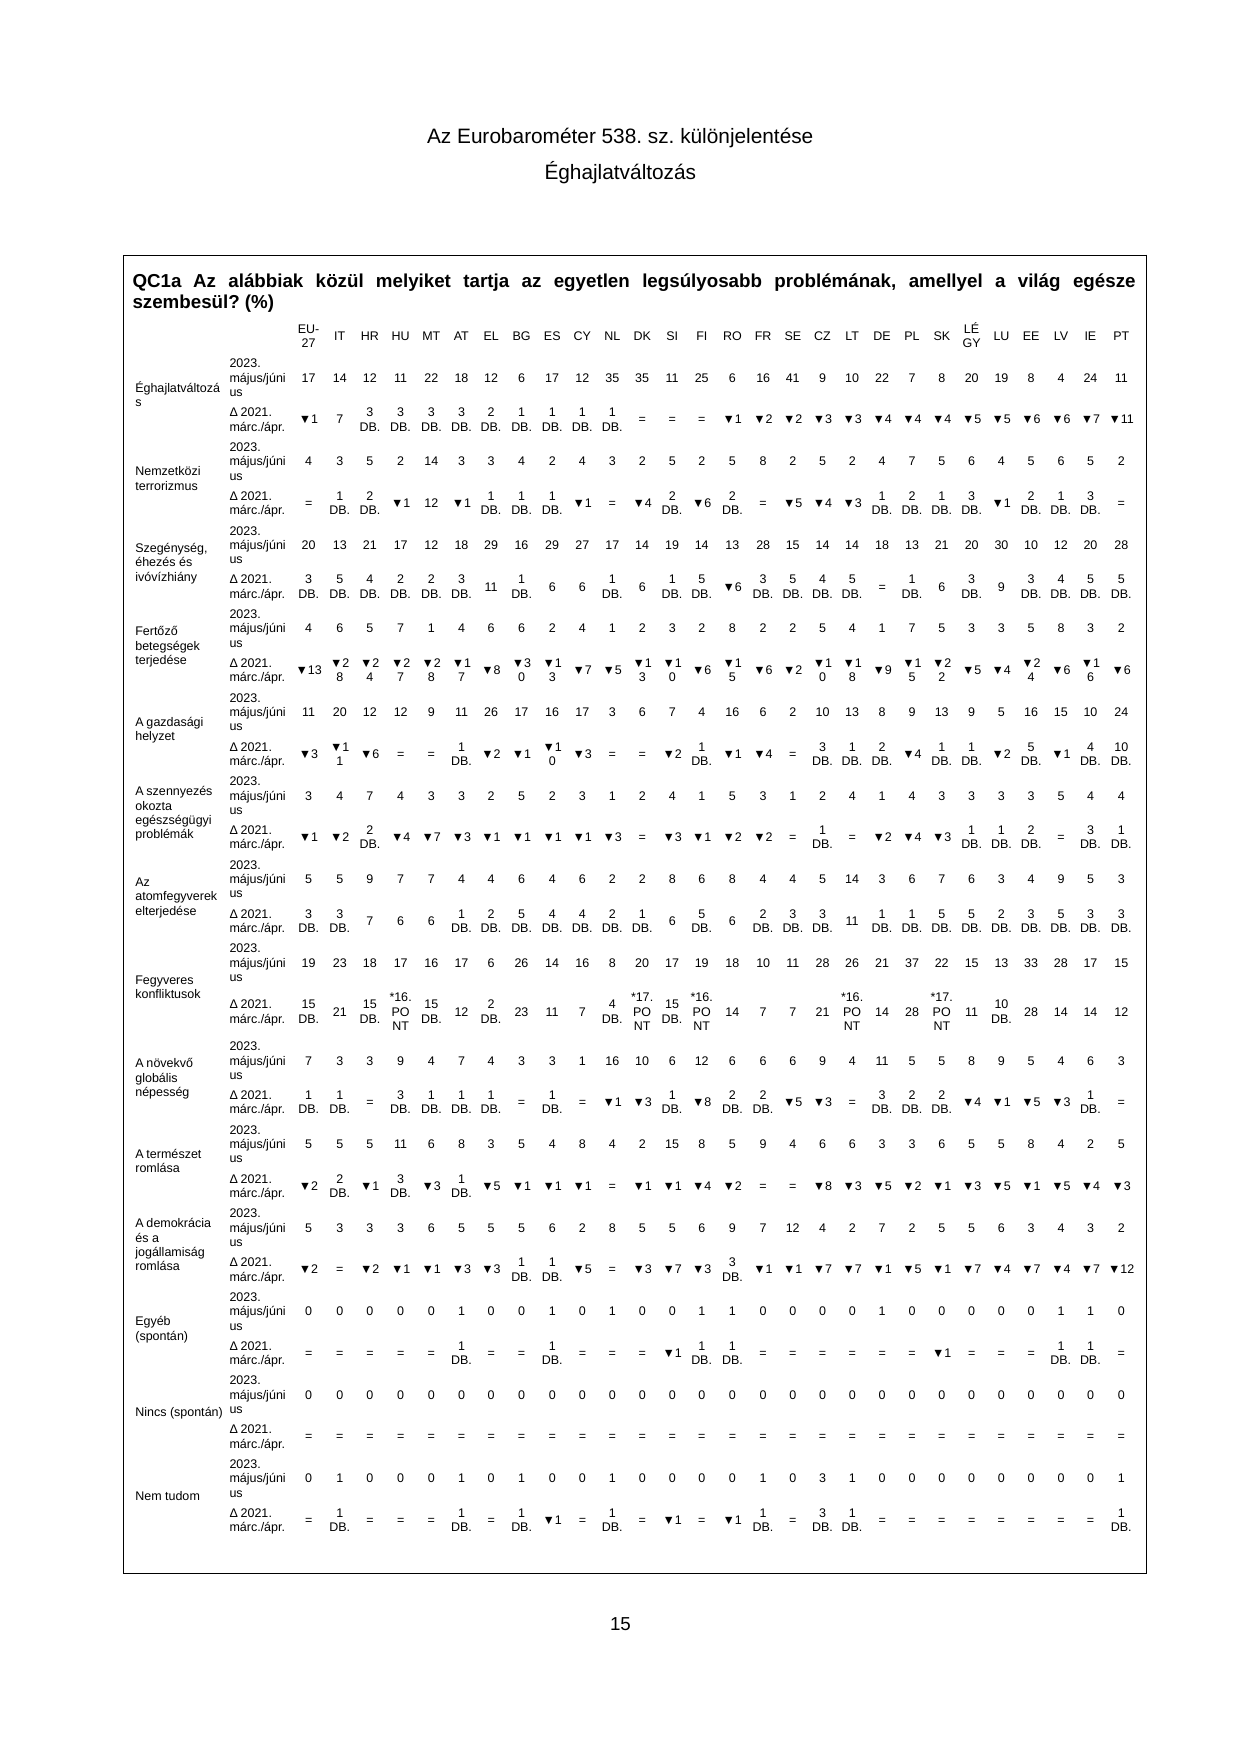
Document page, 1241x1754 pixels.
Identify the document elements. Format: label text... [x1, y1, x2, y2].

table_cell 3 DB. [956, 486, 986, 520]
table_cell ▼3 [1105, 1168, 1137, 1203]
table_cell 6 [716, 903, 748, 938]
table_cell 4 [506, 437, 537, 486]
table_cell 1 [837, 1454, 867, 1502]
table_header EE [1016, 319, 1046, 353]
table_cell 5 [986, 687, 1016, 736]
table_cell 1 DB. [446, 1085, 476, 1119]
table_cell 0 [627, 1370, 657, 1419]
table_cell ▼3 [416, 1168, 446, 1203]
table_cell 2023. május/június [226, 520, 292, 569]
table_cell = [867, 1419, 897, 1453]
table_cell 5 [627, 1203, 657, 1252]
table_cell 13 [325, 520, 354, 569]
table_cell 3 [446, 771, 476, 820]
table_cell ▼7 [837, 1252, 867, 1286]
table_cell 3 [956, 771, 986, 820]
table_cell 1 DB. [1046, 1335, 1075, 1370]
table_cell 5 [1075, 437, 1105, 486]
table_cell 1 DB. [567, 402, 597, 437]
table_cell ▼3 [837, 486, 867, 520]
table_cell ▼1 [354, 1168, 385, 1203]
table_header ES [537, 319, 567, 353]
table_cell ▼2 [657, 736, 687, 771]
table_cell = [748, 1335, 778, 1370]
table_cell = [476, 1419, 506, 1453]
table_cell 0 [897, 1286, 927, 1335]
table_cell Fegyveres konfliktusok [132, 938, 226, 1036]
table_cell 8 [567, 1119, 597, 1168]
table_cell 7 [385, 854, 416, 903]
table_cell ▼3 [837, 402, 867, 437]
table_cell 7 [354, 771, 385, 820]
table_cell ▼1 [292, 820, 325, 854]
table_cell 24 [1105, 687, 1137, 736]
table_cell 5 [956, 1119, 986, 1168]
table_cell = [748, 486, 778, 520]
table_cell 19 [292, 938, 325, 987]
table_cell 5 [506, 1119, 537, 1168]
table_cell 2 [778, 437, 807, 486]
table_cell 2 DB. [657, 486, 687, 520]
table_cell ▼1 [567, 1168, 597, 1203]
table_cell 15 [1105, 938, 1137, 987]
table_cell 3 [1105, 1036, 1137, 1085]
table_cell Δ 2021. márc./ápr. [226, 1168, 292, 1203]
table_cell ▼13 [292, 653, 325, 687]
table_cell 10 [837, 353, 867, 402]
table_cell Δ 2021. márc./ápr. [226, 736, 292, 771]
table_cell A demokrácia és a jogállamiság romlása [132, 1203, 226, 1286]
table_cell 1 DB. [897, 903, 927, 938]
table_cell ▼3 [687, 1252, 716, 1286]
table_cell 2 [537, 604, 567, 653]
table_cell = [292, 486, 325, 520]
table_cell 9 [986, 569, 1016, 604]
table_cell = [385, 736, 416, 771]
table_cell 4 [446, 854, 476, 903]
table_cell 0 [597, 1370, 627, 1419]
table_header NL [597, 319, 627, 353]
table_cell 3 [537, 1036, 567, 1085]
table_cell ▼2 [716, 820, 748, 854]
table_cell 2 DB. [476, 903, 506, 938]
table_cell 5 DB. [1046, 903, 1075, 938]
table_cell ▼3 [808, 1085, 837, 1119]
table_cell 2023. május/június [226, 687, 292, 736]
table_cell 1 DB. [325, 1503, 354, 1537]
table_cell 8 [446, 1119, 476, 1168]
table_cell ▼6 [716, 569, 748, 604]
table_cell 7 [567, 987, 597, 1036]
table_cell 1 [597, 1286, 627, 1335]
table_cell 5 [716, 1119, 748, 1168]
table_cell = [567, 1419, 597, 1453]
table_cell 11 [446, 687, 476, 736]
table_cell = [385, 1503, 416, 1537]
table_cell 2 DB. [476, 987, 506, 1036]
table_cell 4 [537, 1119, 567, 1168]
table_cell 26 [506, 938, 537, 987]
table_cell 26 [476, 687, 506, 736]
table_cell 18 [446, 520, 476, 569]
table_cell 0 [778, 1454, 807, 1502]
table_cell 28 [1046, 938, 1075, 987]
table_cell 4 [748, 854, 778, 903]
table_cell 7 [897, 437, 927, 486]
table_cell 6 [627, 569, 657, 604]
table_cell 5 [354, 437, 385, 486]
table_cell 5 [325, 854, 354, 903]
table_cell 11 [537, 987, 567, 1036]
table_cell 10 [1075, 687, 1105, 736]
table_cell 2 [1105, 604, 1137, 653]
table_cell ▼15 [716, 653, 748, 687]
table_cell 1 [597, 771, 627, 820]
table_cell 14 [808, 520, 837, 569]
table_cell ▼7 [808, 1252, 837, 1286]
table_cell 2 DB. [1016, 820, 1046, 854]
table_cell 2 [837, 437, 867, 486]
table_cell ▼5 [778, 486, 807, 520]
table_cell 2023. május/június [226, 771, 292, 820]
table_cell 18 [354, 938, 385, 987]
table_cell 4 [416, 1036, 446, 1085]
table_cell 0 [567, 1370, 597, 1419]
table_cell 22 [416, 353, 446, 402]
table_cell = [354, 1419, 385, 1453]
table_cell 4 [292, 437, 325, 486]
table_cell 5 [657, 437, 687, 486]
table_cell 4 [1046, 1203, 1075, 1252]
table_cell ▼7 [1075, 402, 1105, 437]
table_cell 17 [446, 938, 476, 987]
table_cell ▼1 [627, 1168, 657, 1203]
table_cell 1 DB. [867, 903, 897, 938]
table_cell 1 [867, 771, 897, 820]
table_cell 2023. május/június [226, 1203, 292, 1252]
table_cell 5 [1105, 1119, 1137, 1168]
table_cell ▼7 [1016, 1252, 1046, 1286]
table_cell 0 [476, 1370, 506, 1419]
table_cell 3 [476, 437, 506, 486]
table_cell 21 [867, 938, 897, 987]
table_cell 1 DB. [537, 486, 567, 520]
table_cell = [808, 1335, 837, 1370]
table_cell 11 [476, 569, 506, 604]
table_cell = [627, 402, 657, 437]
table_cell 3 DB. [867, 1085, 897, 1119]
table_cell 28 [748, 520, 778, 569]
table_cell 5 [354, 604, 385, 653]
table_cell 5 [927, 604, 956, 653]
table_cell 5 [476, 1203, 506, 1252]
table_cell 1 [506, 1454, 537, 1502]
table_cell 0 [1016, 1370, 1046, 1419]
table_cell 2 DB. [416, 569, 446, 604]
table_cell 2023. május/június [226, 1286, 292, 1335]
table_cell 11 [956, 987, 986, 1036]
table_cell 4 [778, 1119, 807, 1168]
table_cell 1 DB. [927, 486, 956, 520]
table_cell ▼1 [867, 1252, 897, 1286]
table_cell 0 [416, 1454, 446, 1502]
table_cell 1 DB. [808, 820, 837, 854]
table_cell A gazdasági helyzet [132, 687, 226, 771]
table_cell ▼3 [1046, 1085, 1075, 1119]
table_cell 13 [986, 938, 1016, 987]
table_cell 5 [808, 854, 837, 903]
table_cell = [416, 1503, 446, 1537]
table_cell 26 [837, 938, 867, 987]
table_cell 15 DB. [292, 987, 325, 1036]
table_cell ▼3 [476, 1252, 506, 1286]
table_cell Δ 2021. márc./ápr. [226, 402, 292, 437]
table_cell 2 [385, 437, 416, 486]
table_cell 7 [325, 402, 354, 437]
table_cell 2 [748, 604, 778, 653]
table_cell 3 DB. [385, 1168, 416, 1203]
table_cell 18 [867, 520, 897, 569]
table_cell 6 [808, 1119, 837, 1168]
table_cell 5 DB. [325, 569, 354, 604]
table_cell 0 [385, 1454, 416, 1502]
table_cell = [385, 1335, 416, 1370]
table_cell 2 [537, 771, 567, 820]
table_cell 10 DB. [986, 987, 1016, 1036]
table_cell 0 [1075, 1454, 1105, 1502]
table_cell 0 [325, 1286, 354, 1335]
table_cell 3 DB. [385, 1085, 416, 1119]
table_cell 0 [986, 1370, 1016, 1419]
table_cell 4 [687, 687, 716, 736]
table_cell 28 [808, 938, 837, 987]
table_cell 18 [716, 938, 748, 987]
table_cell = [567, 1085, 597, 1119]
table_cell ▼5 [956, 653, 986, 687]
table_cell 1 [867, 604, 897, 653]
table_cell 5 [808, 437, 837, 486]
table_cell 5 [354, 1119, 385, 1168]
table_cell 4 [1075, 771, 1105, 820]
table_cell 5 [292, 1203, 325, 1252]
table_cell ▼2 [476, 736, 506, 771]
table_cell ▼1 [385, 486, 416, 520]
table_cell ▼4 [867, 402, 897, 437]
table_cell 16 [416, 938, 446, 987]
table_cell = [1105, 486, 1137, 520]
table_cell 9 [1046, 854, 1075, 903]
table_cell 5 [956, 1203, 986, 1252]
table_cell Éghajlatváltozás [132, 353, 226, 437]
table_cell 12 [567, 353, 597, 402]
table_cell 8 [716, 854, 748, 903]
table_cell 41 [778, 353, 807, 402]
table_header DE [867, 319, 897, 353]
table_cell = [897, 1503, 927, 1537]
table_cell 6 [956, 437, 986, 486]
table_cell 4 [1046, 353, 1075, 402]
table_cell 6 [986, 1203, 1016, 1252]
table_header PT [1105, 319, 1137, 353]
table_cell 4 [1046, 1119, 1075, 1168]
table_cell ▼7 [1075, 1252, 1105, 1286]
table_cell 21 [927, 520, 956, 569]
table_cell 1 [687, 771, 716, 820]
table_cell 0 [867, 1370, 897, 1419]
table_cell 0 [1075, 1370, 1105, 1419]
table_cell 1 [416, 604, 446, 653]
table_cell 1 DB. [897, 569, 927, 604]
table_cell = [986, 1503, 1016, 1537]
table_cell 12 [446, 987, 476, 1036]
table_cell Δ 2021. márc./ápr. [226, 1085, 292, 1119]
table_cell 17 [537, 353, 567, 402]
table_header [132, 319, 226, 353]
table_cell 8 [657, 854, 687, 903]
table_cell Nemzetközi terrorizmus [132, 437, 226, 520]
table_header RO [716, 319, 748, 353]
table_cell 1 DB. [1046, 486, 1075, 520]
table_header BG [506, 319, 537, 353]
table_cell 2 [627, 604, 657, 653]
table_cell ▼1 [292, 402, 325, 437]
table_cell 21 [325, 987, 354, 1036]
table_cell ▼1 [687, 820, 716, 854]
table_cell 6 [927, 569, 956, 604]
table_cell 4 [567, 437, 597, 486]
table_cell = [687, 1419, 716, 1453]
table_cell 3 [325, 437, 354, 486]
table_cell ▼2 [354, 1252, 385, 1286]
table_cell 4 [567, 604, 597, 653]
table_header MT [416, 319, 446, 353]
table_cell 12 [687, 1036, 716, 1085]
table_cell = [385, 1419, 416, 1453]
table_cell ▼1 [657, 1335, 687, 1370]
table_cell ▼4 [897, 736, 927, 771]
table_cell 17 [657, 938, 687, 987]
table_cell 3 [354, 1203, 385, 1252]
table_cell 5 DB. [956, 903, 986, 938]
table_cell 23 [325, 938, 354, 987]
table_cell 10 [808, 687, 837, 736]
table_cell ▼3 [597, 820, 627, 854]
table_cell 1 DB. [627, 903, 657, 938]
table_cell ▼1 [537, 1168, 567, 1203]
table_cell ▼6 [1046, 653, 1075, 687]
table_cell 35 [597, 353, 627, 402]
table_cell 6 [416, 903, 446, 938]
table_cell 20 [627, 938, 657, 987]
table_cell = [446, 1419, 476, 1453]
table_cell 20 [956, 353, 986, 402]
table_cell 1 DB. [506, 1252, 537, 1286]
table_cell 1 DB. [446, 903, 476, 938]
table_cell ▼2 [778, 402, 807, 437]
table_cell ▼1 [385, 1252, 416, 1286]
table_cell = [837, 1419, 867, 1453]
table_cell 0 [927, 1286, 956, 1335]
table_cell 14 [837, 520, 867, 569]
table_cell 2 [1075, 1119, 1105, 1168]
table_cell 0 [897, 1454, 927, 1502]
table_cell 19 [657, 520, 687, 569]
table_cell 3 [325, 1036, 354, 1085]
table_cell 0 [837, 1370, 867, 1419]
table_header SE [778, 319, 807, 353]
table_cell ▼22 [927, 653, 956, 687]
table_cell 9 [897, 687, 927, 736]
table_cell = [627, 1335, 657, 1370]
table_cell 1 DB. [597, 569, 627, 604]
table_cell 5 [986, 1119, 1016, 1168]
table_cell 3 DB. [808, 736, 837, 771]
table_cell ▼11 [325, 736, 354, 771]
table_cell 3 [956, 604, 986, 653]
table_cell 5 DB. [1075, 569, 1105, 604]
table_cell 10 DB. [1105, 736, 1137, 771]
table_cell = [778, 736, 807, 771]
table_cell 8 [748, 437, 778, 486]
table_cell 7 [446, 1036, 476, 1085]
table_cell 5 DB. [837, 569, 867, 604]
table_cell 0 [292, 1286, 325, 1335]
table_cell 3 DB. [1075, 820, 1105, 854]
table_cell 16 [506, 520, 537, 569]
table_cell 3 [292, 771, 325, 820]
table_cell ▼1 [416, 1252, 446, 1286]
table_cell 0 [506, 1286, 537, 1335]
table_cell = [867, 1335, 897, 1370]
table_cell 8 [1016, 353, 1046, 402]
table_cell 9 [385, 1036, 416, 1085]
table_cell 13 [837, 687, 867, 736]
table_cell 3 DB. [1016, 569, 1046, 604]
table_cell = [567, 1335, 597, 1370]
table_cell *16. PONT [385, 987, 416, 1036]
table_cell ▼4 [687, 1168, 716, 1203]
table_cell = [1075, 1419, 1105, 1453]
table_cell 8 [956, 1036, 986, 1085]
table_cell = [476, 1503, 506, 1537]
table_cell 3 DB. [1016, 903, 1046, 938]
table_cell 2 [778, 687, 807, 736]
table_cell 6 [506, 604, 537, 653]
table_cell = [837, 1335, 867, 1370]
table_cell 2 DB. [927, 1085, 956, 1119]
table_cell 0 [808, 1286, 837, 1335]
table_cell ▼5 [476, 1168, 506, 1203]
table_cell 16 [1016, 687, 1046, 736]
table_cell 2 [537, 437, 567, 486]
table_cell = [1105, 1419, 1137, 1453]
table_cell ▼4 [897, 820, 927, 854]
table_cell Az atomfegyverek elterjedése [132, 854, 226, 938]
table_cell ▼1 [476, 820, 506, 854]
table_cell Δ 2021. márc./ápr. [226, 1335, 292, 1370]
table_cell ▼28 [416, 653, 446, 687]
table_cell ▼1 [506, 820, 537, 854]
table_cell = [325, 1252, 354, 1286]
table_cell 5 [808, 604, 837, 653]
table_cell ▼1 [716, 1503, 748, 1537]
table_cell 24 [1075, 353, 1105, 402]
table_cell ▼6 [1016, 402, 1046, 437]
table_cell 1 DB. [597, 1503, 627, 1537]
table_cell 3 DB. [446, 569, 476, 604]
table_cell 12 [354, 353, 385, 402]
table_cell 3 [1075, 604, 1105, 653]
table_cell 28 [897, 987, 927, 1036]
table_cell = [627, 820, 657, 854]
table_cell 2 DB. [986, 903, 1016, 938]
table_cell = [567, 1503, 597, 1537]
table_cell 5 [506, 771, 537, 820]
table_cell 3 DB. [292, 569, 325, 604]
table_cell 2 [627, 771, 657, 820]
table_header SK [927, 319, 956, 353]
table_cell ▼7 [956, 1252, 986, 1286]
table_cell Δ 2021. márc./ápr. [226, 1419, 292, 1453]
table_cell 3 [867, 1119, 897, 1168]
table_cell 4 [537, 854, 567, 903]
table_cell ▼12 [1105, 1252, 1137, 1286]
table_cell 6 [506, 353, 537, 402]
table_cell 3 DB. [354, 402, 385, 437]
table_cell 5 DB. [687, 569, 716, 604]
table_cell ▼5 [1046, 1168, 1075, 1203]
table_cell = [956, 1335, 986, 1370]
table_cell ▼1 [716, 736, 748, 771]
table_cell 5 [292, 854, 325, 903]
table_cell 5 DB. [1105, 569, 1137, 604]
table_cell 2 [627, 1119, 657, 1168]
table_cell 0 [808, 1370, 837, 1419]
table_cell = [687, 1503, 716, 1537]
table_cell 3 DB. [1105, 903, 1137, 938]
table_cell ▼1 [986, 486, 1016, 520]
table_cell 15 DB. [416, 987, 446, 1036]
table_cell 0 [627, 1286, 657, 1335]
table_cell 1 [1075, 1286, 1105, 1335]
table_cell 7 [778, 987, 807, 1036]
table_cell ▼2 [748, 402, 778, 437]
table_cell 0 [385, 1286, 416, 1335]
table_cell 8 [716, 604, 748, 653]
table_cell 6 [1075, 1036, 1105, 1085]
table_cell 3 DB. [748, 569, 778, 604]
table_cell 4 [778, 854, 807, 903]
table_cell 3 [476, 1119, 506, 1168]
table_cell 0 [1105, 1370, 1137, 1419]
table_cell Δ 2021. márc./ápr. [226, 653, 292, 687]
table_cell 1 [446, 1286, 476, 1335]
table_cell Δ 2021. márc./ápr. [226, 486, 292, 520]
table_cell 11 [657, 353, 687, 402]
table_cell = [292, 1335, 325, 1370]
table_header LU [986, 319, 1016, 353]
table_cell 18 [446, 353, 476, 402]
table_cell ▼5 [986, 1168, 1016, 1203]
table_cell Δ 2021. márc./ápr. [226, 1503, 292, 1537]
table_cell 2 DB. [597, 903, 627, 938]
table_cell 14 [627, 520, 657, 569]
table_cell ▼3 [627, 1085, 657, 1119]
table_cell = [292, 1503, 325, 1537]
table_cell 0 [657, 1370, 687, 1419]
table_cell 8 [1016, 1119, 1046, 1168]
table_cell 5 [897, 1036, 927, 1085]
table_cell 3 [897, 1119, 927, 1168]
table_cell 1 DB. [325, 486, 354, 520]
table_cell = [354, 1085, 385, 1119]
table_cell 0 [927, 1370, 956, 1419]
table_cell 2 [837, 1203, 867, 1252]
table_cell 7 [867, 1203, 897, 1252]
table_cell 1 DB. [837, 736, 867, 771]
table_cell ▼6 [748, 653, 778, 687]
table_cell = [837, 820, 867, 854]
table_header SI [657, 319, 687, 353]
table_cell 11 [867, 1036, 897, 1085]
table_cell 2 [808, 771, 837, 820]
table_cell ▼3 [292, 736, 325, 771]
table_cell 3 [808, 1454, 837, 1502]
table_cell 20 [1075, 520, 1105, 569]
table_cell 0 [476, 1286, 506, 1335]
table_cell ▼4 [927, 402, 956, 437]
table_cell Δ 2021. márc./ápr. [226, 820, 292, 854]
table_cell 15 [657, 1119, 687, 1168]
table_cell 1 DB. [716, 1335, 748, 1370]
table_header FR [748, 319, 778, 353]
table_cell 2023. május/június [226, 353, 292, 402]
table_cell 1 DB. [1105, 1503, 1137, 1537]
table_cell 16 [716, 687, 748, 736]
table_cell 5 [1016, 604, 1046, 653]
table_cell 3 [1016, 771, 1046, 820]
table_cell = [808, 1419, 837, 1453]
table_cell ▼8 [808, 1168, 837, 1203]
table_cell 1 DB. [446, 1503, 476, 1537]
table_cell 14 [325, 353, 354, 402]
table_cell 12 [1046, 520, 1075, 569]
table_cell ▼1 [778, 1252, 807, 1286]
table_cell = [627, 1503, 657, 1537]
table_cell 1 DB. [1075, 1085, 1105, 1119]
table_cell 1 [1046, 1286, 1075, 1335]
table_cell 13 [927, 687, 956, 736]
table_cell = [748, 1419, 778, 1453]
table_cell 5 DB. [927, 903, 956, 938]
table_cell ▼1 [537, 1503, 567, 1537]
table_cell ▼13 [537, 653, 567, 687]
table_cell 1 DB. [537, 1252, 567, 1286]
table_cell 14 [416, 437, 446, 486]
table_cell 4 [476, 1036, 506, 1085]
table_cell = [597, 1168, 627, 1203]
table_cell 1 DB. [748, 1503, 778, 1537]
table_cell = [1016, 1335, 1046, 1370]
table_cell 2 DB. [325, 1168, 354, 1203]
table_cell 6 [325, 604, 354, 653]
table_cell 6 [837, 1119, 867, 1168]
table_cell ▼2 [292, 1168, 325, 1203]
table_cell 5 [1016, 1036, 1046, 1085]
table_cell 17 [506, 687, 537, 736]
table_cell ▼1 [927, 1168, 956, 1203]
table_cell 1 [325, 1454, 354, 1502]
table_cell 5 DB. [1016, 736, 1046, 771]
table_cell = [716, 1419, 748, 1453]
table_cell 2 DB. [716, 1085, 748, 1119]
table_cell 17 [385, 520, 416, 569]
table_cell 20 [325, 687, 354, 736]
table_cell ▼3 [837, 1168, 867, 1203]
table_cell 28 [1016, 987, 1046, 1036]
table_cell 4 [837, 1036, 867, 1085]
table_cell 28 [1105, 520, 1137, 569]
table_cell 29 [537, 520, 567, 569]
table_cell ▼1 [748, 1252, 778, 1286]
table_header IE [1075, 319, 1105, 353]
table_cell 1 DB. [687, 736, 716, 771]
table_cell 4 [325, 771, 354, 820]
table_cell 0 [778, 1370, 807, 1419]
table_cell 4 DB. [537, 903, 567, 938]
table_cell 8 [867, 687, 897, 736]
table_cell 1 DB. [837, 1503, 867, 1537]
table_cell 4 DB. [597, 987, 627, 1036]
table_cell ▼1 [657, 1168, 687, 1203]
table_cell ▼15 [897, 653, 927, 687]
table_cell ▼4 [986, 1252, 1016, 1286]
table_cell 6 [748, 1036, 778, 1085]
table_cell 22 [867, 353, 897, 402]
table_cell 9 [416, 687, 446, 736]
table_cell 14 [1075, 987, 1105, 1036]
table_cell 20 [956, 520, 986, 569]
table_cell 3 DB. [1075, 486, 1105, 520]
table_cell 6 [716, 353, 748, 402]
table_cell 5 [292, 1119, 325, 1168]
table_cell ▼1 [927, 1335, 956, 1370]
table_cell ▼10 [808, 653, 837, 687]
table_cell 27 [567, 520, 597, 569]
table_header DK [627, 319, 657, 353]
table_cell 7 [897, 604, 927, 653]
table_cell 9 [956, 687, 986, 736]
table_cell 0 [416, 1286, 446, 1335]
table_cell ▼1 [657, 1503, 687, 1537]
table_cell = [416, 736, 446, 771]
table_cell 3 [597, 687, 627, 736]
table_cell 8 [597, 938, 627, 987]
table_cell 0 [385, 1370, 416, 1419]
table_cell 6 [1046, 437, 1075, 486]
table_cell 0 [778, 1286, 807, 1335]
table_cell 3 DB. [292, 903, 325, 938]
table_cell 0 [986, 1286, 1016, 1335]
table_cell ▼2 [986, 736, 1016, 771]
table_cell 12 [416, 486, 446, 520]
table_cell 8 [597, 1203, 627, 1252]
table_cell 6 [716, 1036, 748, 1085]
table_cell ▼1 [567, 820, 597, 854]
table_cell 4 [1105, 771, 1137, 820]
table_cell ▼13 [627, 653, 657, 687]
table_cell ▼3 [657, 820, 687, 854]
table_cell = [956, 1503, 986, 1537]
table_cell 3 DB. [808, 1503, 837, 1537]
table_cell 10 [1016, 520, 1046, 569]
table_cell 1 DB. [446, 1335, 476, 1370]
table_cell 4 [986, 437, 1016, 486]
table_cell 0 [1016, 1454, 1046, 1502]
table_cell 17 [597, 520, 627, 569]
table_cell 1 DB. [597, 402, 627, 437]
table_cell ▼3 [446, 820, 476, 854]
table_cell 23 [506, 987, 537, 1036]
table_cell 7 [748, 987, 778, 1036]
table_cell 4 [446, 604, 476, 653]
table_cell = [627, 1419, 657, 1453]
table_cell 7 [416, 854, 446, 903]
table_cell 5 [446, 1203, 476, 1252]
table_cell = [1046, 1503, 1075, 1537]
table_cell A természet romlása [132, 1119, 226, 1203]
table_cell 12 [1105, 987, 1137, 1036]
table_cell ▼7 [657, 1252, 687, 1286]
table_cell ▼3 [808, 402, 837, 437]
table_cell 5 [325, 1119, 354, 1168]
table_cell = [867, 569, 897, 604]
table_cell 3 DB. [808, 903, 837, 938]
table_cell 20 [292, 520, 325, 569]
table_cell 2 DB. [476, 402, 506, 437]
table_cell Fertőző betegségek terjedése [132, 604, 226, 687]
table_cell 14 [716, 987, 748, 1036]
table_cell ▼6 [354, 736, 385, 771]
table_cell ▼6 [687, 486, 716, 520]
table_cell 37 [897, 938, 927, 987]
table_cell 1 DB. [416, 1085, 446, 1119]
table_cell 0 [956, 1454, 986, 1502]
table_cell 1 [778, 771, 807, 820]
table_cell Δ 2021. márc./ápr. [226, 569, 292, 604]
table_cell = [416, 1419, 446, 1453]
table_cell = [778, 1335, 807, 1370]
table_cell 16 [567, 938, 597, 987]
table_header FI [687, 319, 716, 353]
table_cell 0 [416, 1370, 446, 1419]
table_cell 1 DB. [687, 1335, 716, 1370]
table_cell 2023. május/június [226, 604, 292, 653]
table_cell 0 [567, 1286, 597, 1335]
table_cell 12 [778, 1203, 807, 1252]
table_cell 5 DB. [506, 903, 537, 938]
table_cell 3 DB. [716, 1252, 748, 1286]
table_cell = [1046, 820, 1075, 854]
table_cell 3 DB. [956, 569, 986, 604]
table_cell = [597, 1252, 627, 1286]
table_cell *16. PONT [837, 987, 867, 1036]
table_cell 7 [748, 1203, 778, 1252]
table_cell 14 [837, 854, 867, 903]
table_cell 9 [808, 1036, 837, 1085]
table_cell 3 [1105, 854, 1137, 903]
table_cell 29 [476, 520, 506, 569]
table_cell 6 [416, 1203, 446, 1252]
table_cell 16 [597, 1036, 627, 1085]
table_cell 4 [897, 771, 927, 820]
table_cell = [986, 1419, 1016, 1453]
table_cell *17. PONT [627, 987, 657, 1036]
table_cell ▼3 [627, 1252, 657, 1286]
table_cell 0 [748, 1286, 778, 1335]
table_cell ▼17 [446, 653, 476, 687]
table_cell 2 DB. [897, 486, 927, 520]
table_cell ▼3 [927, 820, 956, 854]
table_cell 21 [354, 520, 385, 569]
table_cell = [506, 1085, 537, 1119]
table_cell 0 [354, 1454, 385, 1502]
table_cell 2 [627, 437, 657, 486]
table_cell ▼27 [385, 653, 416, 687]
table_cell 1 [567, 1036, 597, 1085]
table_cell 2023. május/június [226, 437, 292, 486]
table_cell ▼1 [537, 820, 567, 854]
table_cell 0 [292, 1370, 325, 1419]
table_cell 4 [808, 1203, 837, 1252]
table_cell = [927, 1419, 956, 1453]
table_cell 4 [657, 771, 687, 820]
table_cell ▼1 [567, 486, 597, 520]
table_cell 6 [537, 569, 567, 604]
table_cell 2 [1105, 437, 1137, 486]
table_cell 3 DB. [778, 903, 807, 938]
table_cell 0 [1105, 1286, 1137, 1335]
table_cell ▼2 [325, 820, 354, 854]
table_cell ▼5 [778, 1085, 807, 1119]
table_cell 11 [837, 903, 867, 938]
table_cell 6 [476, 938, 506, 987]
table_cell ▼4 [1046, 1252, 1075, 1286]
table_cell 1 DB. [506, 569, 537, 604]
table_cell 0 [657, 1286, 687, 1335]
table_cell 1 [748, 1454, 778, 1502]
table_cell ▼4 [956, 1085, 986, 1119]
table_cell ▼1 [716, 402, 748, 437]
table_cell 3 [1016, 1203, 1046, 1252]
table_cell 1 DB. [506, 402, 537, 437]
table_cell 3 DB. [1075, 903, 1105, 938]
table_cell ▼2 [778, 653, 807, 687]
table_cell 11 [385, 1119, 416, 1168]
table_cell 0 [1016, 1286, 1046, 1335]
table_cell = [537, 1419, 567, 1453]
table_cell = [778, 820, 807, 854]
table_cell 1 DB. [867, 486, 897, 520]
table_header EU-27 [292, 319, 325, 353]
table_cell 4 [837, 771, 867, 820]
table_cell 2023. május/június [226, 1119, 292, 1168]
table_cell 17 [385, 938, 416, 987]
table_cell ▼10 [537, 736, 567, 771]
table_cell ▼5 [897, 1252, 927, 1286]
table_header HR [354, 319, 385, 353]
table_header LV [1046, 319, 1075, 353]
table_cell ▼11 [1105, 402, 1137, 437]
table_cell 14 [687, 520, 716, 569]
table_cell 1 DB. [956, 736, 986, 771]
table_cell 0 [537, 1370, 567, 1419]
table_cell 0 [657, 1454, 687, 1502]
table_cell 6 [687, 1203, 716, 1252]
table_cell 10 [627, 1036, 657, 1085]
table_cell Nem tudom [132, 1454, 226, 1537]
table_cell 2 DB. [748, 1085, 778, 1119]
table_cell 0 [986, 1454, 1016, 1502]
table_cell 3 [986, 604, 1016, 653]
table_cell ▼2 [867, 820, 897, 854]
table_cell 7 [657, 687, 687, 736]
table_cell 33 [1016, 938, 1046, 987]
table_cell *17. PONT [927, 987, 956, 1036]
table_cell 0 [354, 1286, 385, 1335]
table_cell 1 [446, 1454, 476, 1502]
table_cell 2023. május/június [226, 1454, 292, 1502]
table_cell 1 DB. [506, 1503, 537, 1537]
table_cell 15 [1046, 687, 1075, 736]
table_cell 0 [537, 1454, 567, 1502]
table_cell 6 [567, 854, 597, 903]
table_cell Egyéb (spontán) [132, 1286, 226, 1370]
table_cell 0 [716, 1454, 748, 1502]
table_cell ▼24 [1016, 653, 1046, 687]
table_cell ▼9 [867, 653, 897, 687]
table_cell = [897, 1335, 927, 1370]
table_cell 0 [354, 1370, 385, 1419]
table_cell 5 DB. [687, 903, 716, 938]
table_cell 1 DB. [657, 1085, 687, 1119]
table_cell ▼5 [867, 1168, 897, 1203]
table_cell = [1105, 1085, 1137, 1119]
table_cell ▼2 [292, 1252, 325, 1286]
table_cell ▼5 [986, 402, 1016, 437]
table_cell 3 [597, 437, 627, 486]
table_cell 9 [808, 353, 837, 402]
table_cell 14 [537, 938, 567, 987]
table_cell 2023. május/június [226, 938, 292, 987]
table_cell = [416, 1335, 446, 1370]
table_cell = [778, 1168, 807, 1203]
table_cell 0 [446, 1370, 476, 1419]
table_cell 8 [1046, 604, 1075, 653]
table_cell 12 [476, 353, 506, 402]
table_cell 2 [597, 854, 627, 903]
table_cell = [354, 1335, 385, 1370]
table_cell = [748, 1168, 778, 1203]
table_cell ▼6 [687, 653, 716, 687]
table_cell 3 [927, 771, 956, 820]
table_cell = [687, 402, 716, 437]
table_cell 1 [716, 1286, 748, 1335]
table_cell 3 [325, 1203, 354, 1252]
table_cell ▼3 [446, 1252, 476, 1286]
table_cell 2 [567, 1203, 597, 1252]
table_cell 5 [927, 1203, 956, 1252]
table_cell = [778, 1503, 807, 1537]
table_header EL [476, 319, 506, 353]
table_cell 2 [897, 1203, 927, 1252]
table_cell 4 DB. [808, 569, 837, 604]
table_cell = [1075, 1503, 1105, 1537]
table_cell 1 DB. [537, 1335, 567, 1370]
table_cell 13 [716, 520, 748, 569]
table_cell = [597, 1419, 627, 1453]
table_cell 0 [627, 1454, 657, 1502]
table_cell 15 [956, 938, 986, 987]
table_cell 2 DB. [1016, 486, 1046, 520]
table_cell Δ 2021. márc./ápr. [226, 987, 292, 1036]
table_cell 17 [567, 687, 597, 736]
table_cell ▼1 [506, 736, 537, 771]
table_cell 4 [597, 1119, 627, 1168]
table_cell 1 DB. [506, 486, 537, 520]
table_cell 1 DB. [927, 736, 956, 771]
table_cell 1 DB. [446, 1168, 476, 1203]
table_header AT [446, 319, 476, 353]
table_cell ▼7 [567, 653, 597, 687]
table_cell 2023. május/június [226, 854, 292, 903]
table_cell 5 [927, 437, 956, 486]
table_cell 5 [506, 1203, 537, 1252]
table_cell = [837, 1085, 867, 1119]
table_cell ▼4 [986, 653, 1016, 687]
table_cell ▼24 [354, 653, 385, 687]
table_cell 7 [292, 1036, 325, 1085]
table_cell ▼8 [687, 1085, 716, 1119]
table_cell 5 [1075, 854, 1105, 903]
table_cell ▼2 [716, 1168, 748, 1203]
table_cell = [1016, 1419, 1046, 1453]
table_cell 4 DB. [567, 903, 597, 938]
table_cell 0 [476, 1454, 506, 1502]
table_cell = [956, 1419, 986, 1453]
table_cell 8 [927, 353, 956, 402]
table_cell 6 [476, 604, 506, 653]
table_cell 19 [986, 353, 1016, 402]
table_cell 6 [897, 854, 927, 903]
table_cell 11 [778, 938, 807, 987]
table_cell 0 [748, 1370, 778, 1419]
table_cell 0 [687, 1370, 716, 1419]
table_cell ▼1 [506, 1168, 537, 1203]
table_cell 5 [927, 1036, 956, 1085]
table_cell 7 [927, 854, 956, 903]
table_cell = [867, 1503, 897, 1537]
table_cell 6 [657, 1036, 687, 1085]
table_cell 8 [687, 1119, 716, 1168]
table_cell ▼1 [597, 1085, 627, 1119]
table_cell 0 [325, 1370, 354, 1419]
table_cell 3 DB. [385, 402, 416, 437]
table_cell 3 DB. [325, 903, 354, 938]
table_cell 1 [597, 604, 627, 653]
table_cell 3 [385, 1203, 416, 1252]
table_cell 17 [1075, 938, 1105, 987]
table_cell 9 [986, 1036, 1016, 1085]
table_cell 6 [567, 569, 597, 604]
table_cell = [325, 1419, 354, 1453]
table_cell 30 [986, 520, 1016, 569]
table_cell 3 [657, 604, 687, 653]
table_cell 0 [292, 1454, 325, 1502]
table_cell 9 [354, 854, 385, 903]
table_cell 6 [506, 854, 537, 903]
table_cell 1 DB. [292, 1085, 325, 1119]
table_cell ▼4 [627, 486, 657, 520]
table_cell 22 [927, 938, 956, 987]
table_cell 1 [597, 1454, 627, 1502]
table_cell 5 DB. [778, 569, 807, 604]
table_cell 19 [687, 938, 716, 987]
table_cell 4 [476, 854, 506, 903]
table_cell 3 [986, 854, 1016, 903]
table_cell ▼1 [986, 1085, 1016, 1119]
table_cell ▼2 [748, 820, 778, 854]
table_cell ▼3 [956, 1168, 986, 1203]
table_cell ▼1 [927, 1252, 956, 1286]
table_cell 4 [1046, 1036, 1075, 1085]
table_cell 0 [837, 1286, 867, 1335]
table_cell 4 [385, 771, 416, 820]
table_cell 1 DB. [476, 1085, 506, 1119]
table_cell 2 DB. [385, 569, 416, 604]
table_cell 0 [716, 1370, 748, 1419]
table_cell 10 [748, 938, 778, 987]
table_cell 1 DB. [537, 1085, 567, 1119]
table_cell 11 [1105, 353, 1137, 402]
table_header LÉGY [956, 319, 986, 353]
table_cell 1 DB. [1075, 1335, 1105, 1370]
table_cell 3 [416, 771, 446, 820]
table_cell 6 [956, 854, 986, 903]
table_cell 0 [956, 1370, 986, 1419]
table_cell Nincs (spontán) [132, 1370, 226, 1453]
table_cell 4 [292, 604, 325, 653]
table_cell ▼4 [748, 736, 778, 771]
table_cell 0 [567, 1454, 597, 1502]
table_cell 1 DB. [537, 402, 567, 437]
table_cell 3 [567, 771, 597, 820]
table_cell 0 [687, 1454, 716, 1502]
table_cell 6 [657, 903, 687, 938]
table_cell ▼5 [1016, 1085, 1046, 1119]
table_cell 1 [537, 1286, 567, 1335]
table_cell Szegénység, éhezés és ivóvízhiány [132, 520, 226, 604]
table_cell ▼16 [1075, 653, 1105, 687]
table_cell 2023. május/június [226, 1036, 292, 1085]
table_cell = [325, 1335, 354, 1370]
table_cell 6 [627, 687, 657, 736]
table_cell = [597, 1335, 627, 1370]
table_cell 3 [354, 1036, 385, 1085]
table_cell 0 [506, 1370, 537, 1419]
table_cell ▼5 [956, 402, 986, 437]
table_cell 4 [1016, 854, 1046, 903]
table_cell 2 [687, 437, 716, 486]
table_cell 2 DB. [354, 820, 385, 854]
table_cell 3 [446, 437, 476, 486]
table_cell 9 [716, 1203, 748, 1252]
table_cell 16 [748, 353, 778, 402]
table_cell 12 [385, 687, 416, 736]
table_cell 2 [627, 854, 657, 903]
table_cell 9 [748, 1119, 778, 1168]
table_cell ▼3 [567, 736, 597, 771]
table_cell = [897, 1419, 927, 1453]
table_cell 2023. május/június [226, 1370, 292, 1419]
table_cell 0 [956, 1286, 986, 1335]
table_cell 5 [716, 437, 748, 486]
table_cell 17 [292, 353, 325, 402]
table_cell = [627, 736, 657, 771]
table_cell 1 DB. [986, 820, 1016, 854]
table_cell 6 [385, 903, 416, 938]
table_header CZ [808, 319, 837, 353]
table_cell 4 DB. [1046, 569, 1075, 604]
table_cell 0 [897, 1370, 927, 1419]
table_cell 14 [1046, 987, 1075, 1036]
table_cell ▼2 [897, 1168, 927, 1203]
table_cell ▼1 [446, 486, 476, 520]
table_cell 3 DB. [446, 402, 476, 437]
table_cell = [354, 1503, 385, 1537]
table_cell = [597, 736, 627, 771]
table_cell Δ 2021. márc./ápr. [226, 903, 292, 938]
table_cell 1 [1105, 1454, 1137, 1502]
table_cell 0 [1046, 1454, 1075, 1502]
table_cell ▼28 [325, 653, 354, 687]
table_cell = [986, 1335, 1016, 1370]
table_cell 1 DB. [657, 569, 687, 604]
table_cell 15 DB. [354, 987, 385, 1036]
table_cell = [778, 1419, 807, 1453]
table_cell A szennyezés okozta egészségügyi problémák [132, 771, 226, 854]
table_cell ▼6 [1046, 402, 1075, 437]
table_cell 4 [837, 604, 867, 653]
table_cell 12 [354, 687, 385, 736]
table_cell 1 DB. [1105, 820, 1137, 854]
table_cell = [1016, 1503, 1046, 1537]
table_cell 3 [506, 1036, 537, 1085]
table_cell 0 [867, 1454, 897, 1502]
table_cell 7 [354, 903, 385, 938]
table_cell 3 [1075, 1203, 1105, 1252]
table_cell 7 [385, 604, 416, 653]
table_cell 2 DB. [897, 1085, 927, 1119]
table_cell 0 [1046, 1370, 1075, 1419]
text QC1a Az alábbiak közül melyiket tartja az egyetlen legsúlyosabb problémának, amellyel a világ egésze szembesül? (%) [132, 269, 1137, 313]
table_header PL [897, 319, 927, 353]
table_header HU [385, 319, 416, 353]
table_cell ▼4 [385, 820, 416, 854]
table_cell ▼10 [657, 653, 687, 687]
table_cell 6 [778, 1036, 807, 1085]
table_header IT [325, 319, 354, 353]
table_cell 15 DB. [657, 987, 687, 1036]
table_cell 1 DB. [446, 736, 476, 771]
table_cell 4 DB. [1075, 736, 1105, 771]
table_cell ▼4 [897, 402, 927, 437]
table_cell 1 [687, 1286, 716, 1335]
table_cell 2 DB. [716, 486, 748, 520]
table_cell = [1105, 1335, 1137, 1370]
table_cell 2 DB. [867, 736, 897, 771]
table_cell = [506, 1419, 537, 1453]
table_cell ▼5 [567, 1252, 597, 1286]
table_cell *16. PONT [687, 987, 716, 1036]
table_cell 6 [927, 1119, 956, 1168]
table_cell = [506, 1335, 537, 1370]
table_cell 1 DB. [325, 1085, 354, 1119]
table_cell 1 [867, 1286, 897, 1335]
table_cell 2 [476, 771, 506, 820]
table_cell ▼18 [837, 653, 867, 687]
table_cell 5 [1046, 771, 1075, 820]
table_cell = [597, 486, 627, 520]
table_cell 5 [1016, 437, 1046, 486]
table_cell ▼4 [808, 486, 837, 520]
table_cell ▼4 [1075, 1168, 1105, 1203]
table_cell = [292, 1419, 325, 1453]
table_header [226, 319, 292, 353]
table_cell = [657, 402, 687, 437]
table_cell 14 [867, 987, 897, 1036]
table_cell A növekvő globális népesség [132, 1036, 226, 1119]
table_cell 5 [657, 1203, 687, 1252]
table_cell 2 DB. [354, 486, 385, 520]
table_cell 11 [385, 353, 416, 402]
table_cell 21 [808, 987, 837, 1036]
table_cell 15 [778, 520, 807, 569]
table_cell ▼30 [506, 653, 537, 687]
table_cell ▼1 [1046, 736, 1075, 771]
table_cell ▼1 [1016, 1168, 1046, 1203]
table_cell 12 [416, 520, 446, 569]
table_cell 13 [897, 520, 927, 569]
table_header CY [567, 319, 597, 353]
table_cell ▼6 [1105, 653, 1137, 687]
table_cell 35 [627, 353, 657, 402]
table_cell 3 [867, 854, 897, 903]
table_cell 4 DB. [354, 569, 385, 604]
table_cell 11 [292, 687, 325, 736]
table_cell ▼5 [597, 653, 627, 687]
table_cell ▼7 [416, 820, 446, 854]
table_cell 2 DB. [748, 903, 778, 938]
table_cell 2 [1105, 1203, 1137, 1252]
table_cell 2 [778, 604, 807, 653]
table_cell 16 [537, 687, 567, 736]
table_cell Δ 2021. márc./ápr. [226, 1252, 292, 1286]
table_cell = [476, 1335, 506, 1370]
table_cell 4 [867, 437, 897, 486]
table_cell 1 DB. [956, 820, 986, 854]
table_cell 3 [748, 771, 778, 820]
table_cell 0 [927, 1454, 956, 1502]
table_header LT [837, 319, 867, 353]
table_cell 5 [716, 771, 748, 820]
table_cell ▼8 [476, 653, 506, 687]
table_cell 6 [537, 1203, 567, 1252]
table_cell = [1046, 1419, 1075, 1453]
table_cell 6 [687, 854, 716, 903]
table_cell 25 [687, 353, 716, 402]
table_cell 6 [748, 687, 778, 736]
table_cell = [657, 1419, 687, 1453]
table_cell 7 [897, 353, 927, 402]
table_cell = [927, 1503, 956, 1537]
table_cell 6 [416, 1119, 446, 1168]
table_cell 3 [986, 771, 1016, 820]
table_cell 1 DB. [476, 486, 506, 520]
table_cell 3 DB. [416, 402, 446, 437]
table_cell 2 [687, 604, 716, 653]
